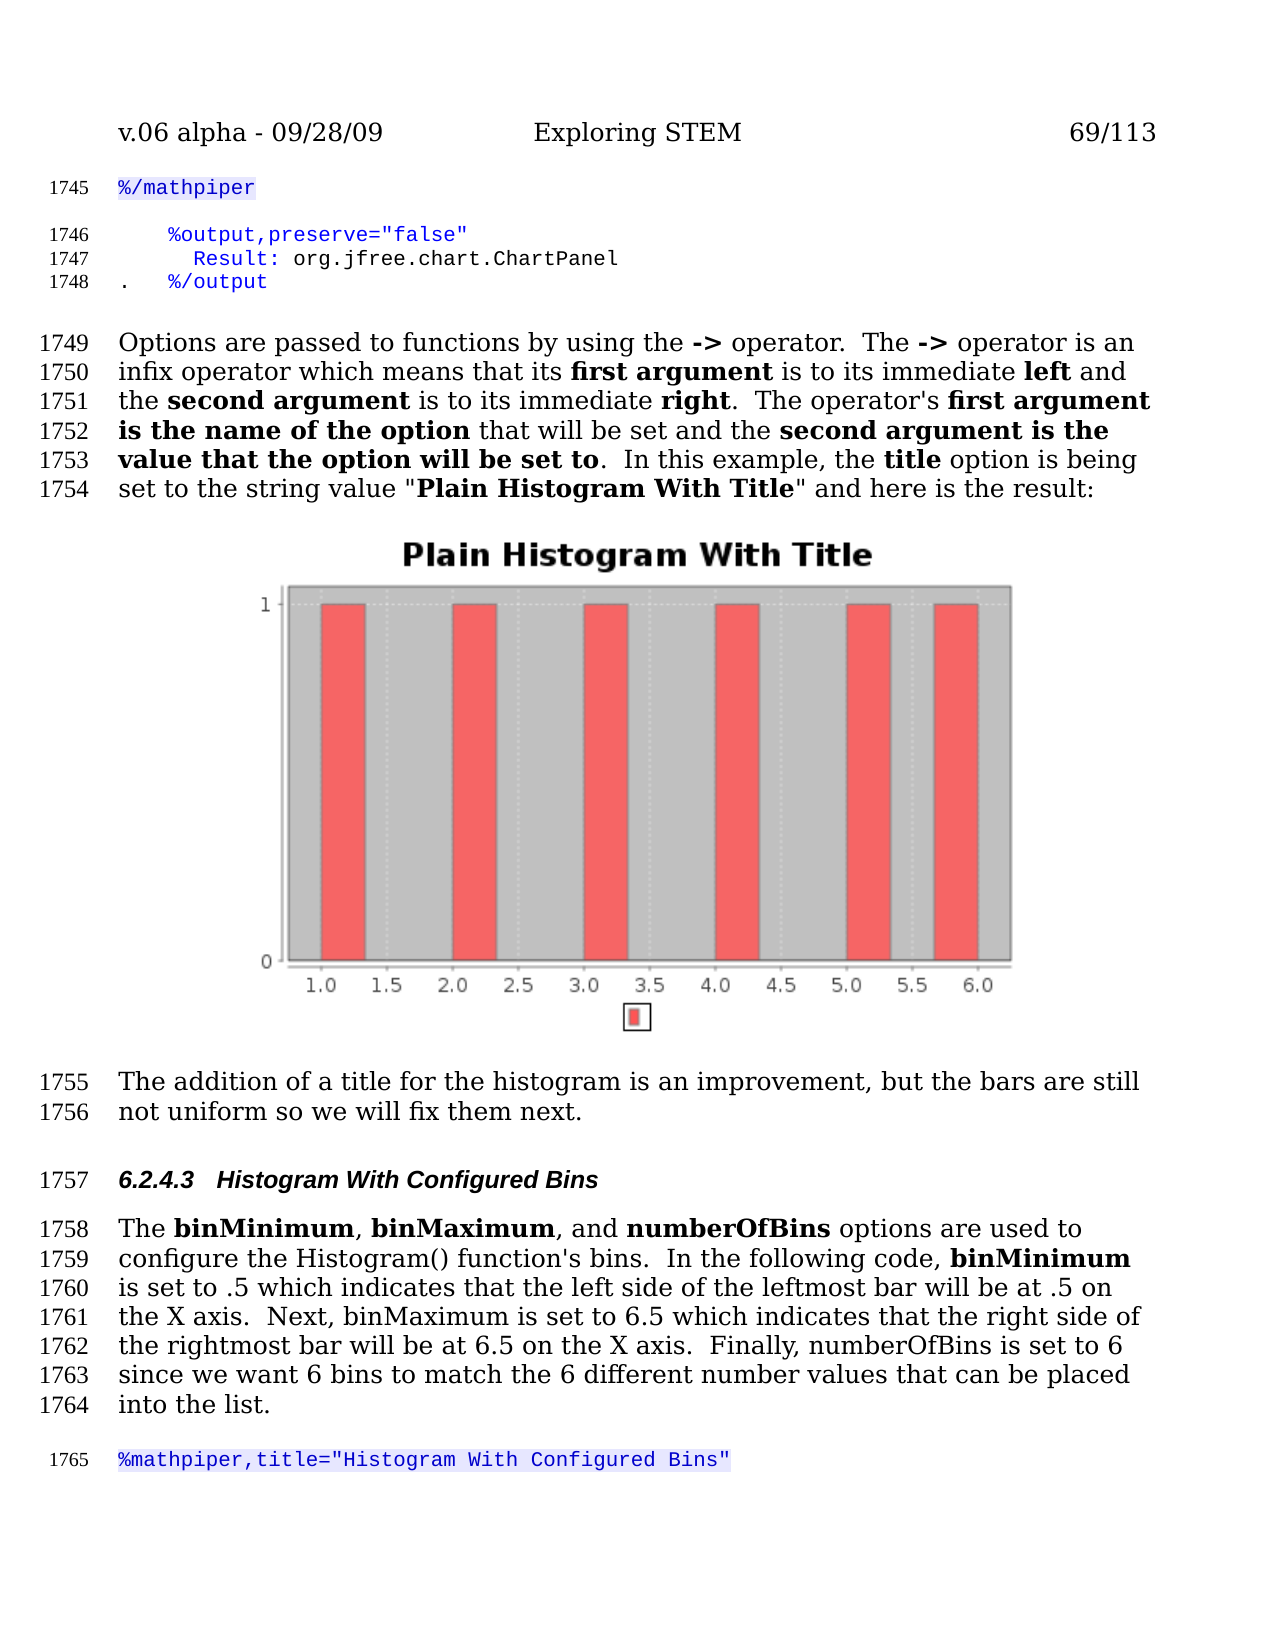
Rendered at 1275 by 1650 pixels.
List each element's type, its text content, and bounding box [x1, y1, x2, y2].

subtitle Histogram With Configured Bins [118, 1165, 1157, 1193]
text . %/output [118, 271, 1157, 295]
text Options are passed to functions by using the -> operator. The -> operator is an infix operator which means that its first argument is to its immediate left and the second argument is to its immediate right. The operator's first argument is the name of the option that will be set and the second argument is the value that the option will be set to. In this example, the title option is being set to the string value "Plain Histogram With Title" and here is the result: [118, 328, 1157, 504]
text Result: org.jfree.chart.ChartPanel [118, 248, 1157, 271]
text %mathpiper,title="Histogram With Configured Bins" [118, 1449, 1157, 1472]
text %/mathpiper [118, 177, 1157, 200]
text %output,preserve="false" [118, 224, 1157, 248]
text The addition of a title for the histogram is an improvement, but the bars are still not uniform so we will fix them next. [118, 1068, 1157, 1126]
text The binMinimum, binMaximum, and numberOfBins options are used to configure the Histogram() function's bins. In the following code, binMinimum is set to .5 which indicates that the left side of the leftmost bar will be at .5 on the X axis. Next, binMaximum is set to 6.5 which indicates that the right side of the rightmost bar will be at 6.5 on the X axis. Finally, numberOfBins is set to 6 since we want 6 bins to match the 6 different number values that can be placed into the list. [118, 1214, 1157, 1419]
picture [245, 535, 1030, 1033]
